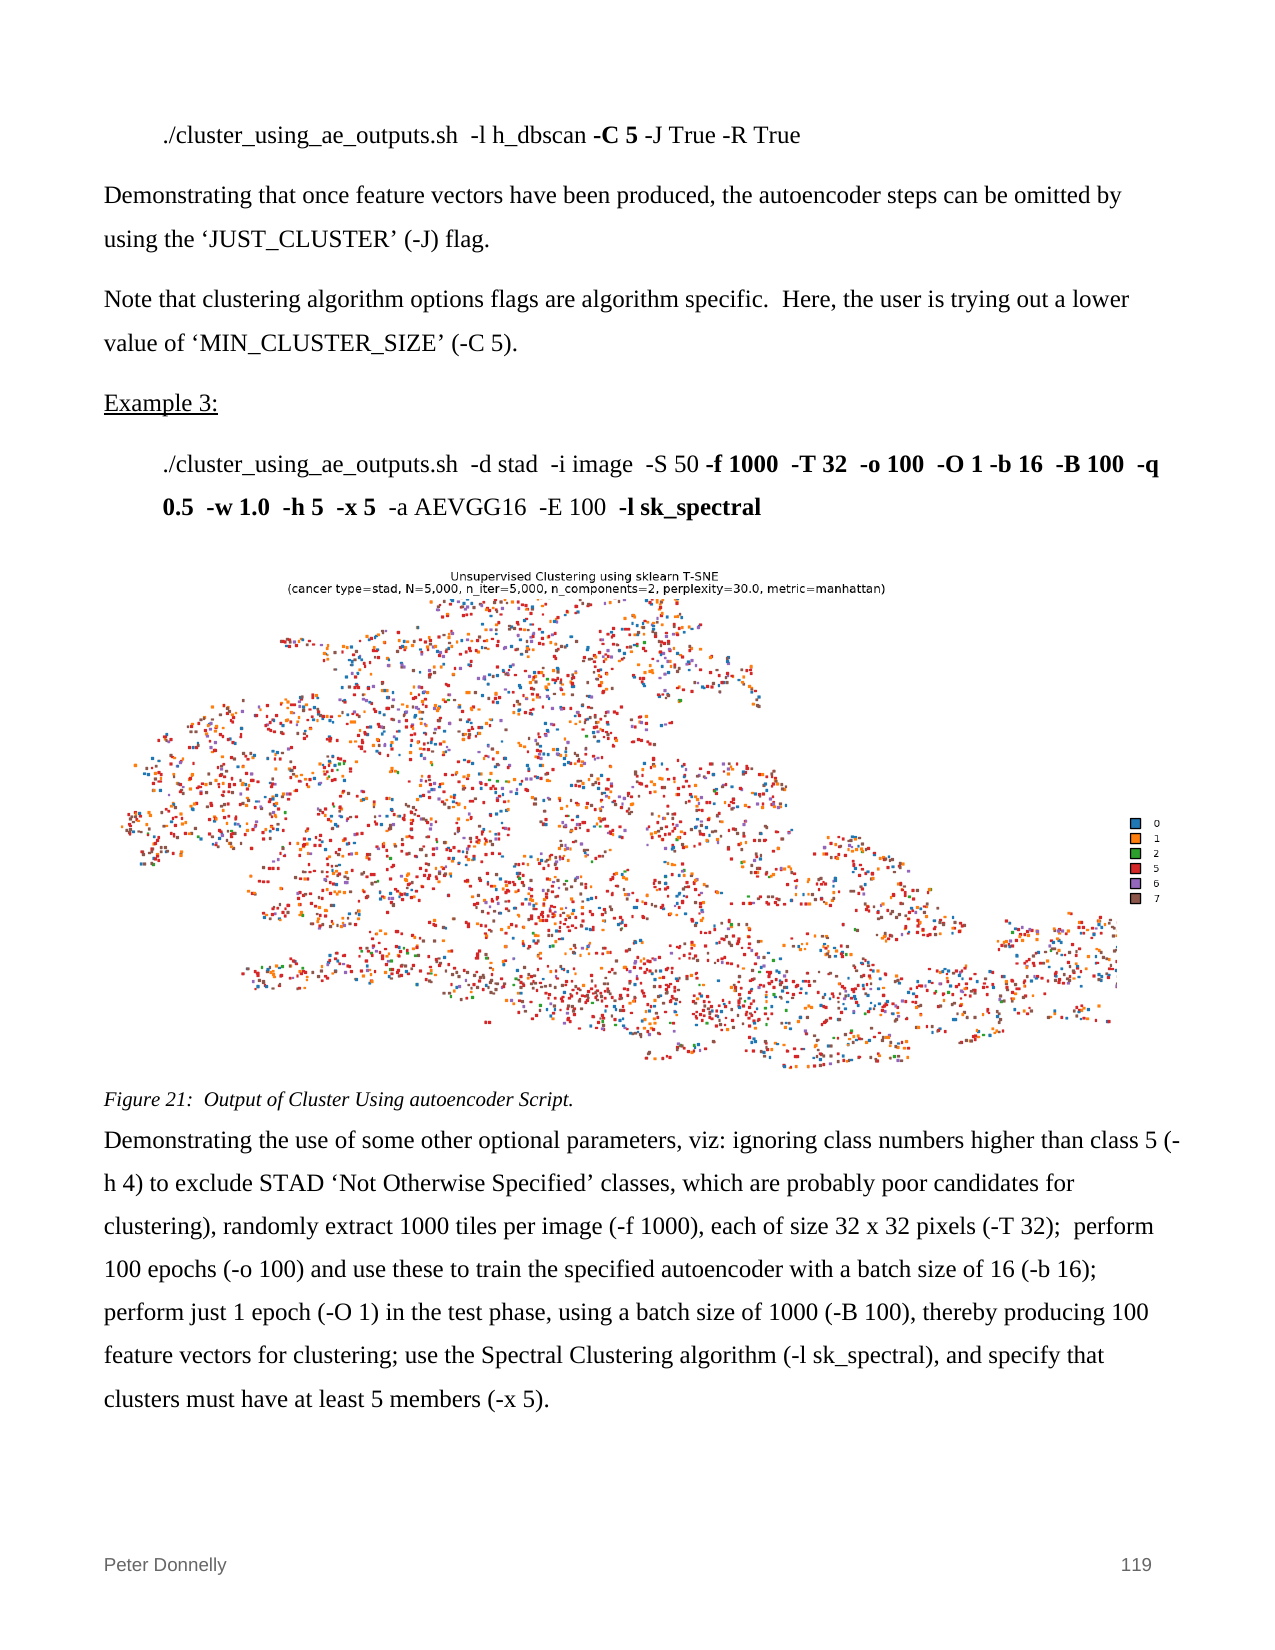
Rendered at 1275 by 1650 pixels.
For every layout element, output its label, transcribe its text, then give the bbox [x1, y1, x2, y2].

text Note that clustering algorithm options flags are algorithm specific. Here, the user is trying out a lower value of ‘MIN_CLUSTER_SIZE’ (-C 5). [103, 284, 1181, 356]
text ./cluster_using_ae_outputs.sh -l h_dbscan -C 5 -J True -R True [162, 120, 1181, 148]
text Example 3: [103, 388, 1181, 417]
text [103, 544, 1181, 557]
text Demonstrating that once feature vectors have been produced, the autoencoder steps can be omitted by using the ‘JUST_CLUSTER’ (-J) flag. [103, 181, 1181, 252]
text ./cluster_using_ae_outputs.sh -d stad -i image -S 50 -f 1000 -T 32 -o 100 -O 1 -b 16 -B 100 -q 0.5 -w 1.0 -h 5 -x 5 -a AEVGG16 -E 100 -l sk_spectral [162, 449, 1181, 521]
picture [103, 557, 1182, 1087]
text Figure 21: Output of Cluster Using autoencoder Script. [103, 1087, 1181, 1111]
text Demonstrating the use of some other optional parameters, viz: ignoring class numbers higher than class 5 (-h 4) to exclude STAD ‘Not Otherwise Specified’ classes, which are probably poor candidates for clustering), randomly extract 1000 tiles per image (-f 1000), each of size 32 x 32 pixels (-T 32); perform 100 epochs (-o 100) and use these to train the specified autoencoder with a batch size of 16 (-b 16); perform just 1 epoch (-O 1) in the test phase, using a batch size of 1000 (-B 100), thereby producing 100 feature vectors for clustering; use the Spectral Clustering algorithm (-l sk_spectral), and specify that clusters must have at least 5 members (-x 5). [103, 1111, 1181, 1412]
